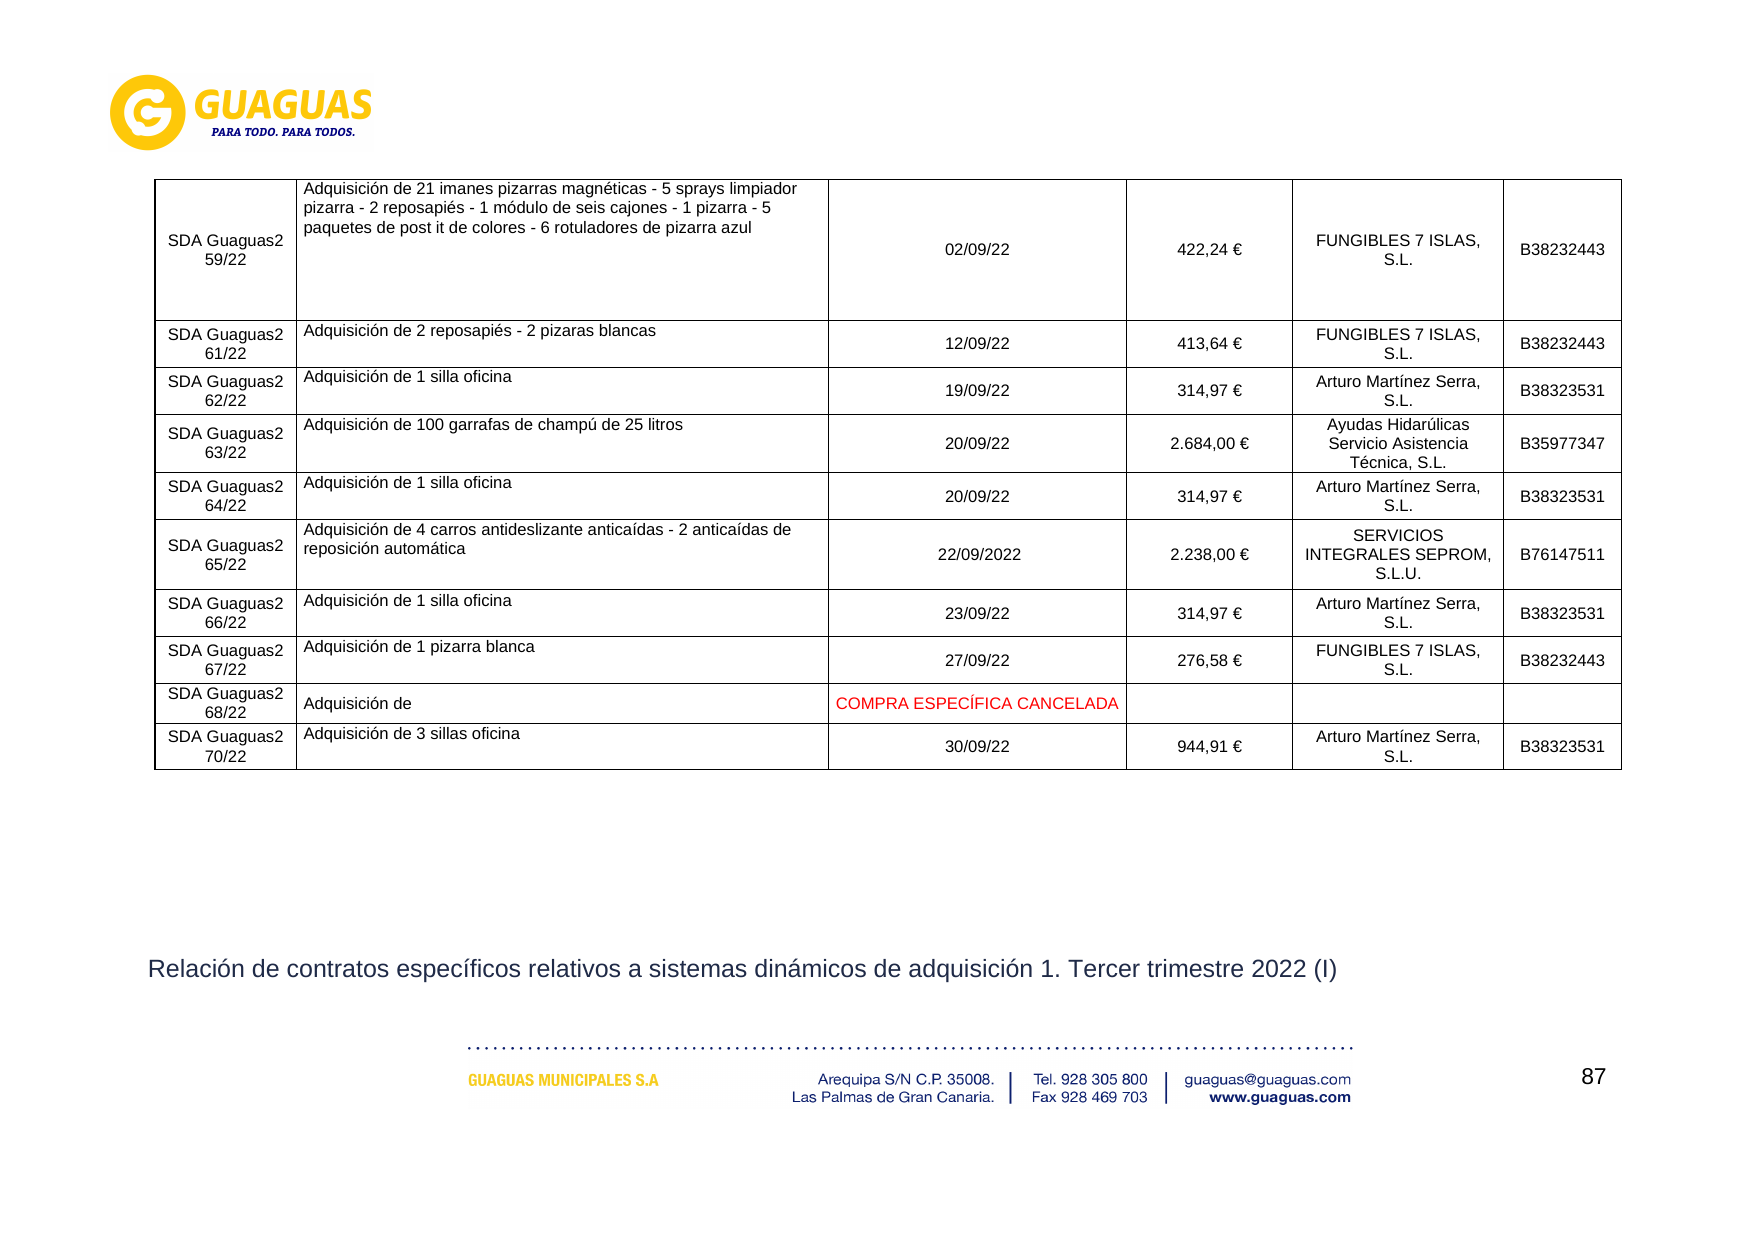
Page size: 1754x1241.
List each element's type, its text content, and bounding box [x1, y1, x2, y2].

table_cell FUNGIBLES 7 ISLAS, S.L. [1293, 180, 1503, 320]
table_cell SDA Guaguas2 59/22 [156, 180, 296, 320]
table_cell 12/09/22 [829, 321, 1126, 367]
table_cell B76147511 [1504, 520, 1621, 589]
table_cell Adquisición de 1 silla oficina [297, 368, 828, 413]
table_cell Adquisición de 21 imanes pizarras magnéticas - 5 sprays limpiador pizarra - 2 reposapiés - 1 módulo de seis cajones - 1 pizarra - 5 paquetes de post it de colores - 6 rotuladores de pizarra azul [297, 180, 828, 320]
table_cell Adquisición de 4 carros antideslizante anticaídas - 2 anticaídas de reposición automática [297, 520, 828, 589]
table_cell SDA Guaguas2 63/22 [156, 415, 296, 472]
table_cell 944,91 € [1127, 724, 1292, 769]
table_cell SDA Guaguas2 68/22 [156, 684, 296, 722]
table_cell 20/09/22 [829, 473, 1126, 519]
table_cell 02/09/22 [829, 180, 1126, 320]
table_cell 2.684,00 € [1127, 415, 1292, 472]
table_cell B38232443 [1504, 180, 1621, 320]
table_cell 276,58 € [1127, 637, 1292, 683]
table_cell B38323531 [1504, 368, 1621, 413]
table_cell 422,24 € [1127, 180, 1292, 320]
table_cell 2.238,00 € [1127, 520, 1292, 589]
table_cell Arturo Martínez Serra, S.L. [1293, 473, 1503, 519]
table_cell Adquisición de 1 silla oficina [297, 473, 828, 519]
table_cell Arturo Martínez Serra, S.L. [1293, 368, 1503, 413]
table_cell Adquisición de [297, 684, 828, 722]
table_cell 30/09/22 [829, 724, 1126, 769]
table_cell SDA Guaguas2 62/22 [156, 368, 296, 413]
table_cell 20/09/22 [829, 415, 1126, 472]
table_cell B38232443 [1504, 321, 1621, 367]
table_cell 314,97 € [1127, 590, 1292, 636]
table_cell SDA Guaguas2 64/22 [156, 473, 296, 519]
table_cell SDA Guaguas2 70/22 [156, 724, 296, 769]
table_cell B38323531 [1504, 724, 1621, 769]
table_cell SDA Guaguas2 67/22 [156, 637, 296, 683]
table_cell SDA Guaguas2 61/22 [156, 321, 296, 367]
table_cell SDA Guaguas2 65/22 [156, 520, 296, 589]
table_cell Adquisición de 100 garrafas de champú de 25 litros [297, 415, 828, 472]
table_cell Adquisición de 1 silla oficina [297, 590, 828, 636]
table_cell 22/09/2022 [829, 520, 1126, 589]
table_cell 27/09/22 [829, 637, 1126, 683]
table_cell Adquisición de 2 reposapiés - 2 pizaras blancas [297, 321, 828, 367]
table_cell SERVICIOS INTEGRALES SEPROM, S.L.U. [1293, 520, 1503, 589]
table_cell Arturo Martínez Serra, S.L. [1293, 724, 1503, 769]
table_cell FUNGIBLES 7 ISLAS, S.L. [1293, 321, 1503, 367]
text Relación de contratos específicos relativos a sistemas dinámicos de adquisición 1. Tercer trimestre 2022 (I) [148, 954, 1606, 983]
table_cell 413,64 € [1127, 321, 1292, 367]
table_cell 23/09/22 [829, 590, 1126, 636]
table_cell [1293, 684, 1503, 722]
table_cell Arturo Martínez Serra, S.L. [1293, 590, 1503, 636]
table_cell Ayudas Hidarúlicas Servicio Asistencia Técnica, S.L. [1293, 415, 1503, 472]
table_cell Adquisición de 1 pizarra blanca [297, 637, 828, 683]
table_cell FUNGIBLES 7 ISLAS, S.L. [1293, 637, 1503, 683]
table_cell 314,97 € [1127, 368, 1292, 413]
table_cell B35977347 [1504, 415, 1621, 472]
table_cell SDA Guaguas2 66/22 [156, 590, 296, 636]
table_cell B38323531 [1504, 473, 1621, 519]
table_cell [1127, 684, 1292, 722]
table_cell B38232443 [1504, 637, 1621, 683]
table_cell B38323531 [1504, 590, 1621, 636]
table_cell 314,97 € [1127, 473, 1292, 519]
table_cell 19/09/22 [829, 368, 1126, 413]
table_cell Adquisición de 3 sillas oficina [297, 724, 828, 769]
table_cell COMPRA ESPECÍFICA CANCELADA [829, 684, 1126, 722]
table_cell [1504, 684, 1621, 722]
